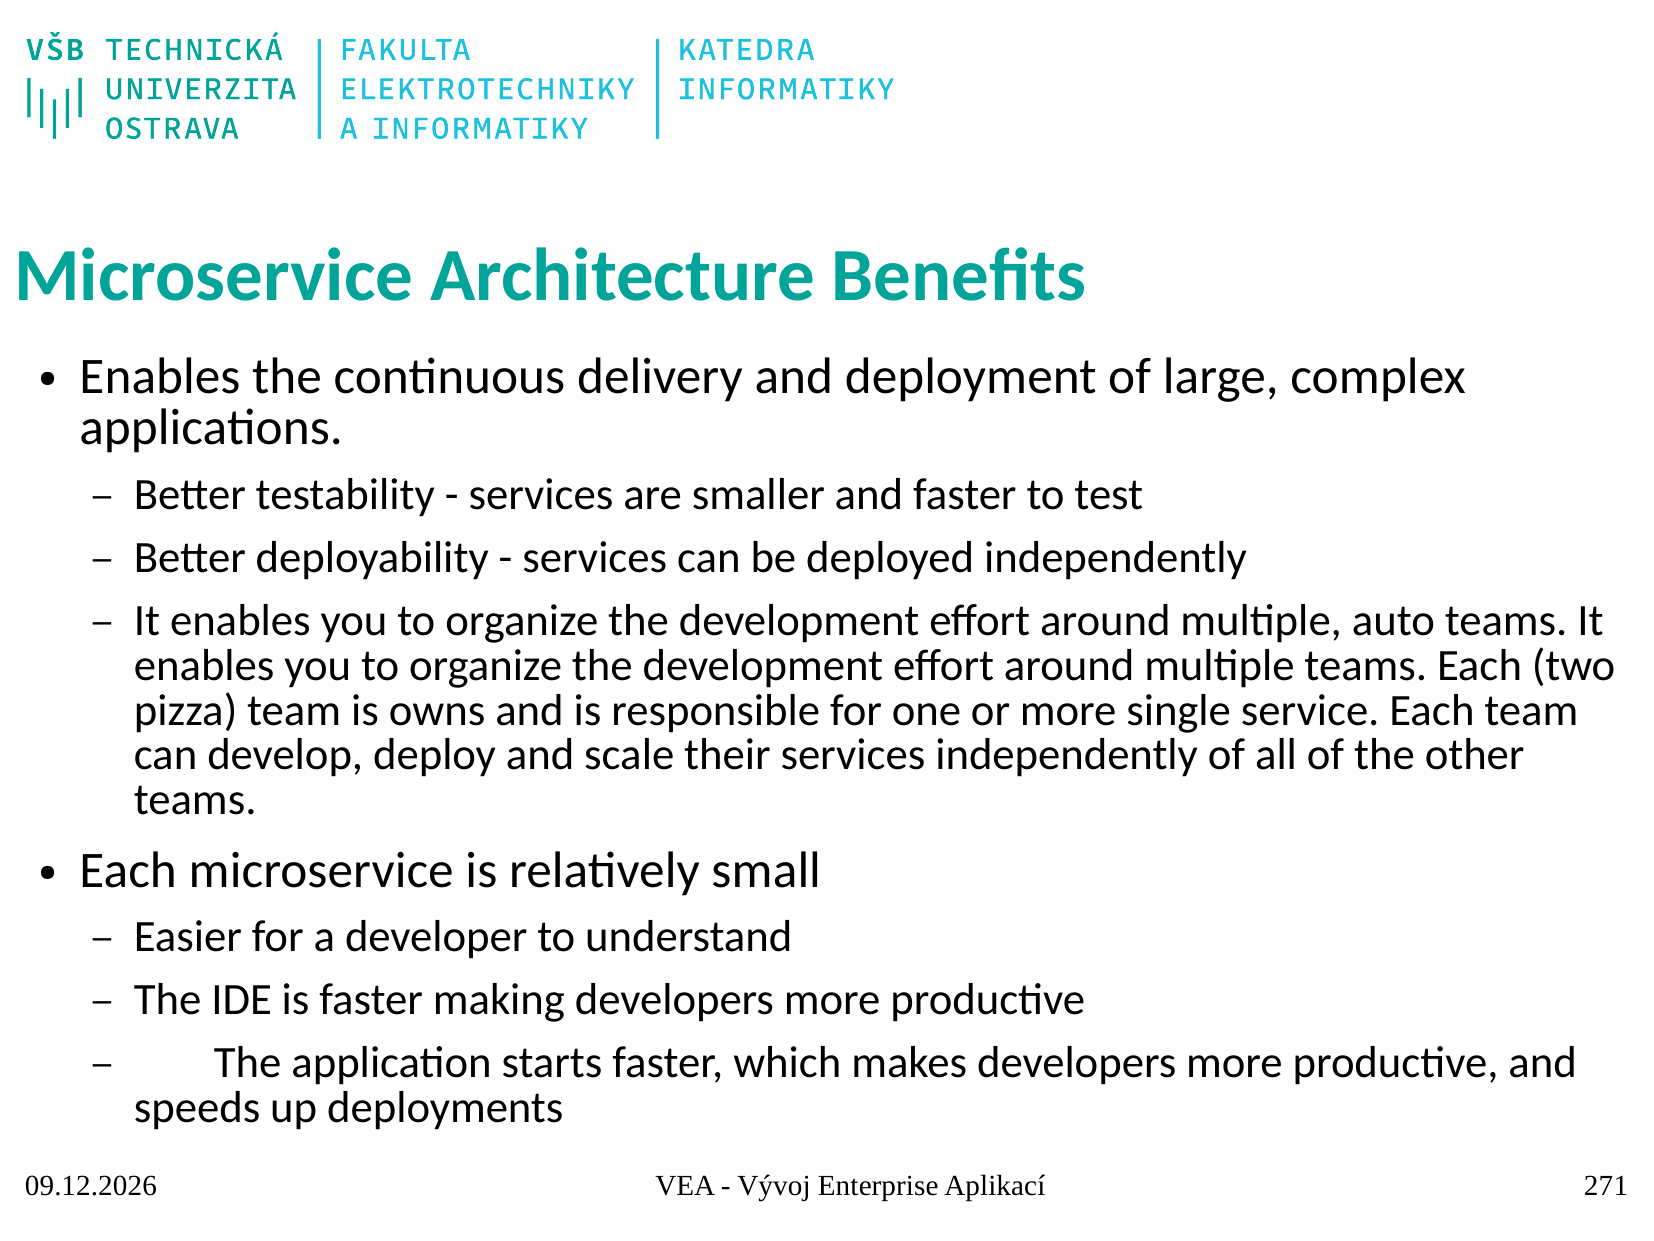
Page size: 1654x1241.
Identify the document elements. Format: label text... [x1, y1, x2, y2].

picture [26, 31, 894, 139]
list Enables the continuous delivery and deployment of large, complex applications. Better testability - services are smaller and faster to test Better deployability - services can be deployed independently It enables you to organize the development effort around multiple, auto teams. It enables you to organize the development effort around multiple teams. Each (two pizza) team is owns and is responsible for one or more single service. Each team can develop, deploy and scale their services independently of all of the other teams. Each microservice is relatively small Easier for a developer to understand The IDE is faster making developers more productive The application starts faster, which makes developers more productive, and speeds up deployments [24, 354, 1629, 1146]
title Microservice Architecture Benefits [14, 165, 1619, 319]
